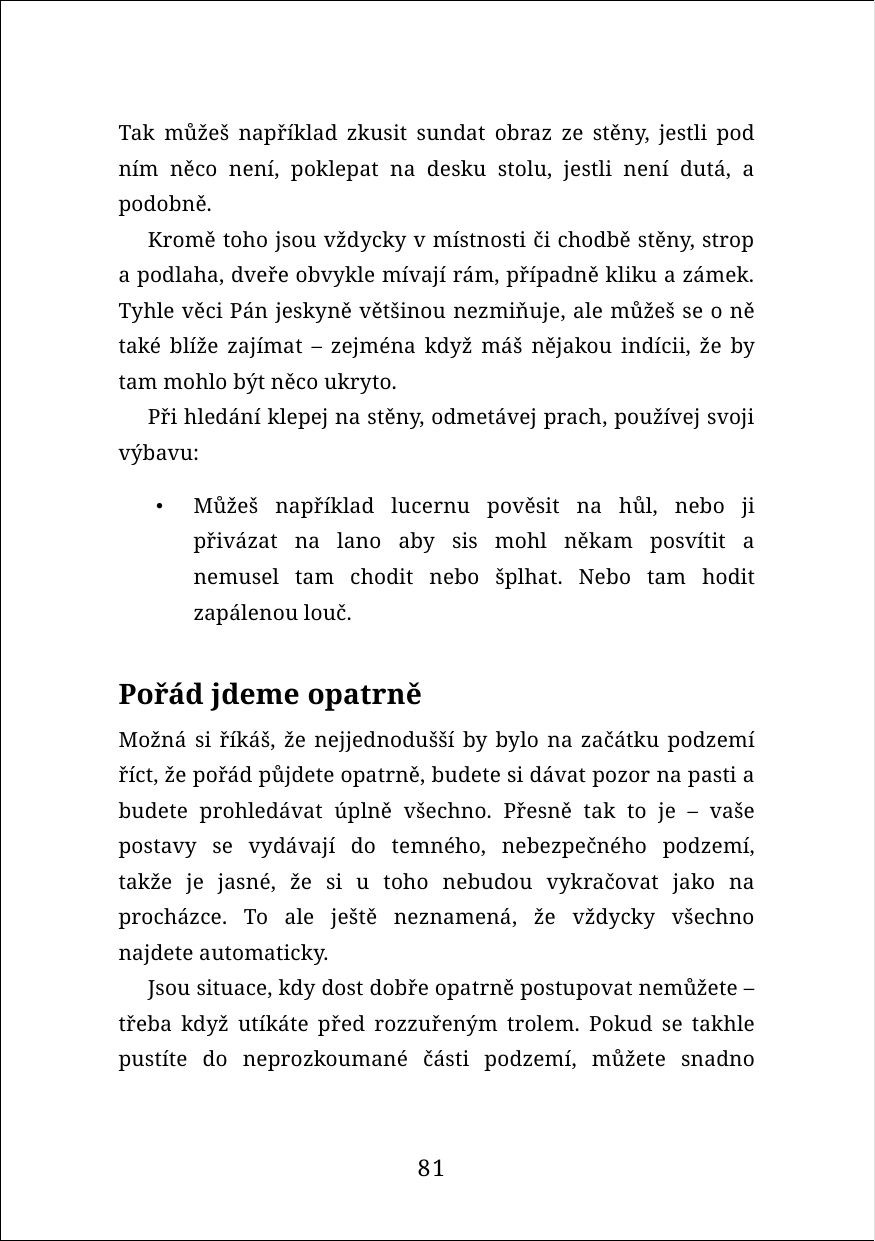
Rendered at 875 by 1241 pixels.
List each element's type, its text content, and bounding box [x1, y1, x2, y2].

text Možná si říkáš, že nejjednodušší by bylo na začátku podzemí říct, že pořád půjdete opatrně, budete si dávat pozor na pasti a budete prohledávat úplně všechno. Přesně tak to je – vaše postavy se vydávají do temného, nebezpečného podzemí, takže je jasné, že si u toho nebudou vykračovat jako na procházce. To ale ještě neznamená, že vždycky všechno najdete automaticky. Jsou situace, kdy dost dobře opatrně postupovat nemůžete – třeba když utíkáte před rozzuřeným trolem. Pokud se takhle pustíte do neprozkoumané části podzemí, můžete snadno [118, 725, 756, 1073]
subtitle Pořád jdeme opatrně [118, 674, 756, 713]
text Tak můžeš například zkusit sundat obraz ze stěny, jestli pod ním něco není, poklepat na desku stolu, jestli není dutá, a podobně. Kromě toho jsou vždycky v místnosti či chodbě stěny, strop a podlaha, dveře obvykle mívají rám, případně kliku a zámek. Tyhle věci Pán jeskyně většinou nezmiňuje, ale můžeš se o ně také blíže zajímat – zejména když máš nějakou indícii, že by tam mohlo být něco ukryto. Při hledání klepej na stěny, odmetávej prach, používej svoji výbavu: [118, 118, 756, 466]
list Můžeš například lucernu pověsit na hůl, nebo ji přivázat na lano aby sis mohl někam posvítit a nemusel tam chodit nebo šplhat. Nebo tam hodit zapálenou louč. [156, 491, 756, 626]
